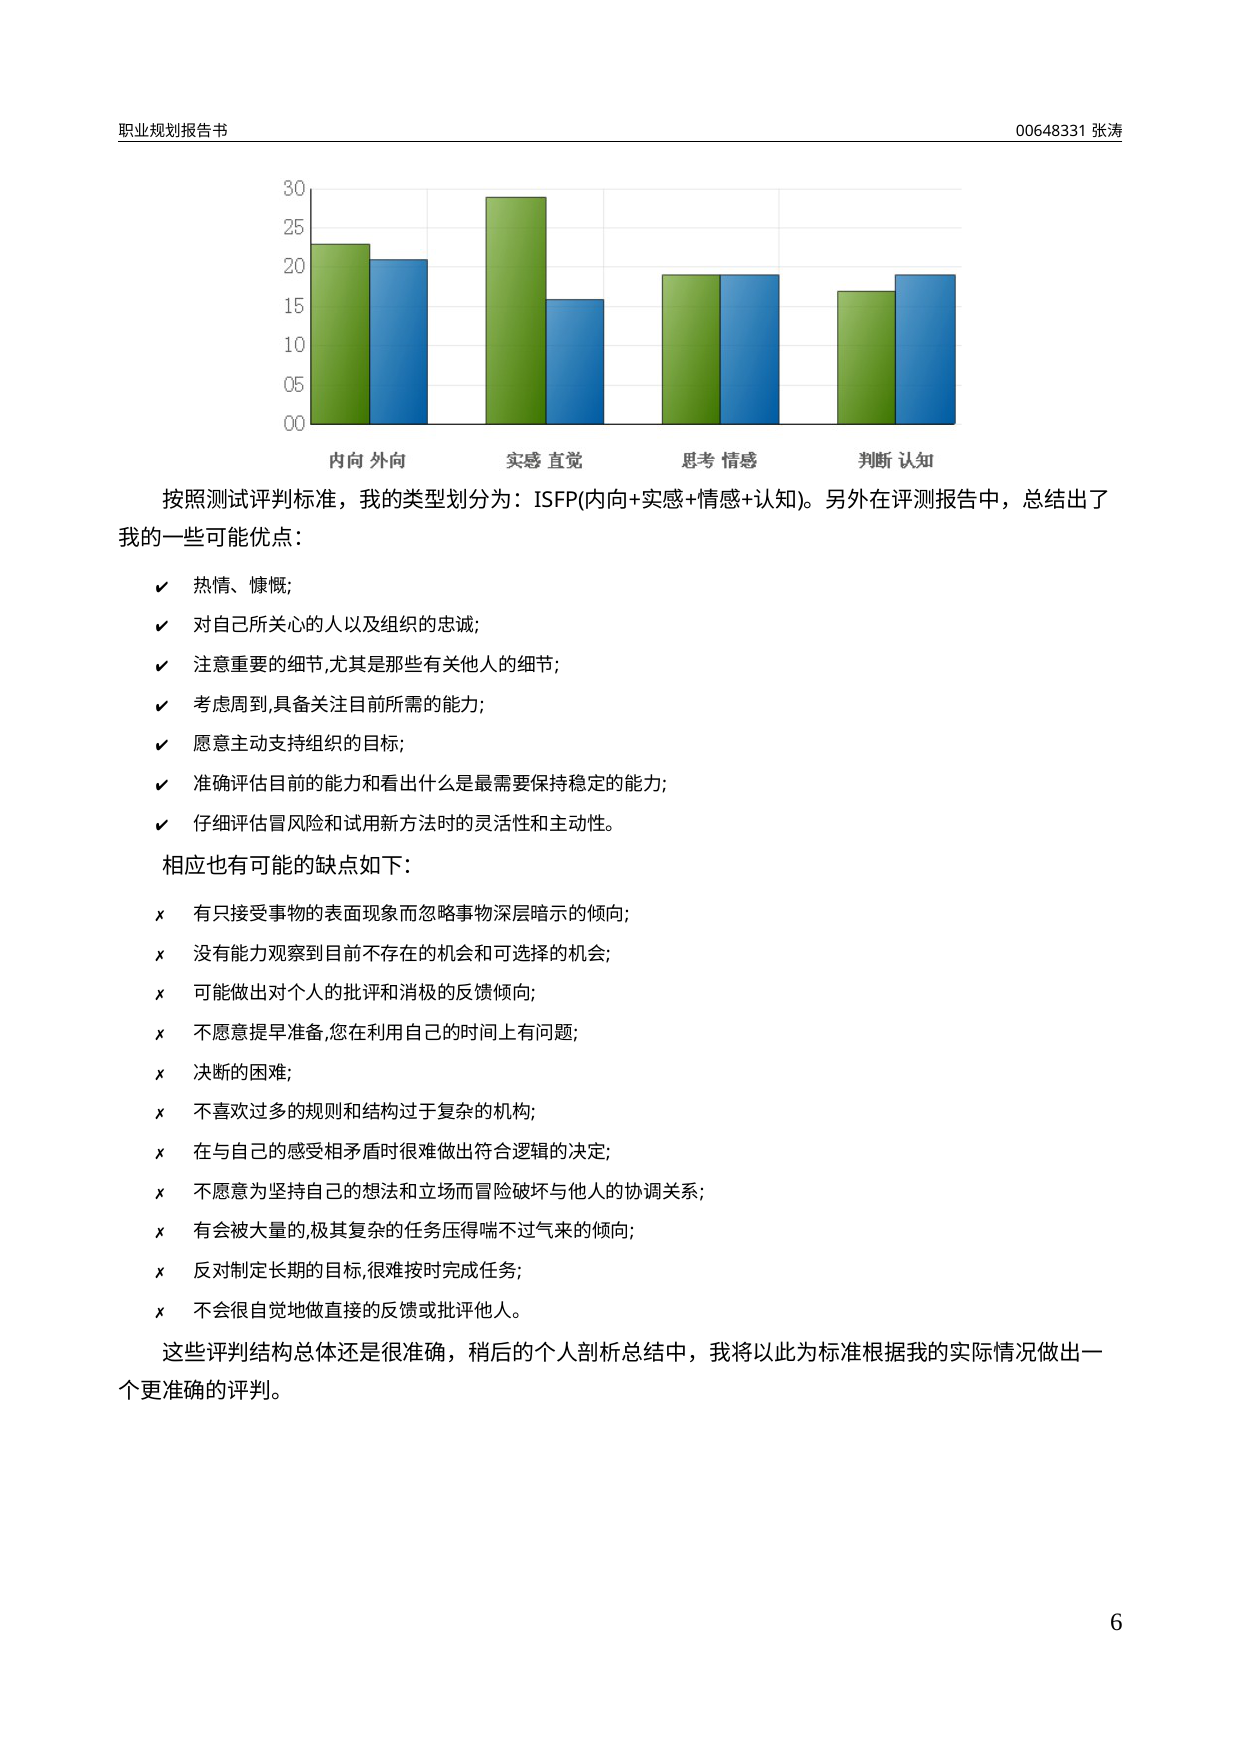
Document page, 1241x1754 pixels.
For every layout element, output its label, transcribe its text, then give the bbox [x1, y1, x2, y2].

list 有只接受事物的表面现象而忽略事物深层暗示的倾向; [156, 898, 1122, 926]
text 这些评判结构总体还是很准确，稍后的个人剖析总结中，我将以此为标准根据我的实际情况做出一个更准确的评判。 [118, 1335, 1122, 1405]
list 不喜欢过多的规则和结构过于复杂的机构; [156, 1097, 1122, 1124]
list 注意重要的细节,尤其是那些有关他人的细节; [156, 650, 1122, 677]
list 有会被大量的,极其复杂的任务压得喘不过气来的倾向; [156, 1216, 1122, 1243]
list 愿意主动支持组织的目标; [156, 729, 1122, 756]
list 对自己所关心的人以及组织的忠诚; [156, 610, 1122, 637]
list 决断的困难; [156, 1057, 1122, 1084]
list 不愿意提早准备,您在利用自己的时间上有问题; [156, 1018, 1122, 1045]
list 没有能力观察到目前不存在的机会和可选择的机会; [156, 938, 1122, 965]
list 不会很自觉地做直接的反馈或批评他人。 [156, 1295, 1122, 1323]
picture [278, 170, 962, 476]
list 热情、慷慨; [156, 570, 1122, 597]
list 在与自己的感受相矛盾时很难做出符合逻辑的决定; [156, 1137, 1122, 1164]
list 不愿意为坚持自己的想法和立场而冒险破坏与他人的协调关系; [156, 1176, 1122, 1203]
list 仔细评估冒风险和试用新方法时的灵活性和主动性。 [156, 808, 1122, 836]
text 相应也有可能的缺点如下： [118, 848, 1122, 880]
list 反对制定长期的目标,很难按时完成任务; [156, 1256, 1122, 1283]
text 按照测试评判标准，我的类型划分为：ISFP(内向+实感+情感+认知)。另外在评测报告中，总结出了我的一些可能优点： [118, 476, 1122, 552]
list 考虑周到,具备关注目前所需的能力; [156, 689, 1122, 717]
list 准确评估目前的能力和看出什么是最需要保持稳定的能力; [156, 769, 1122, 796]
list 可能做出对个人的批评和消极的反馈倾向; [156, 978, 1122, 1005]
